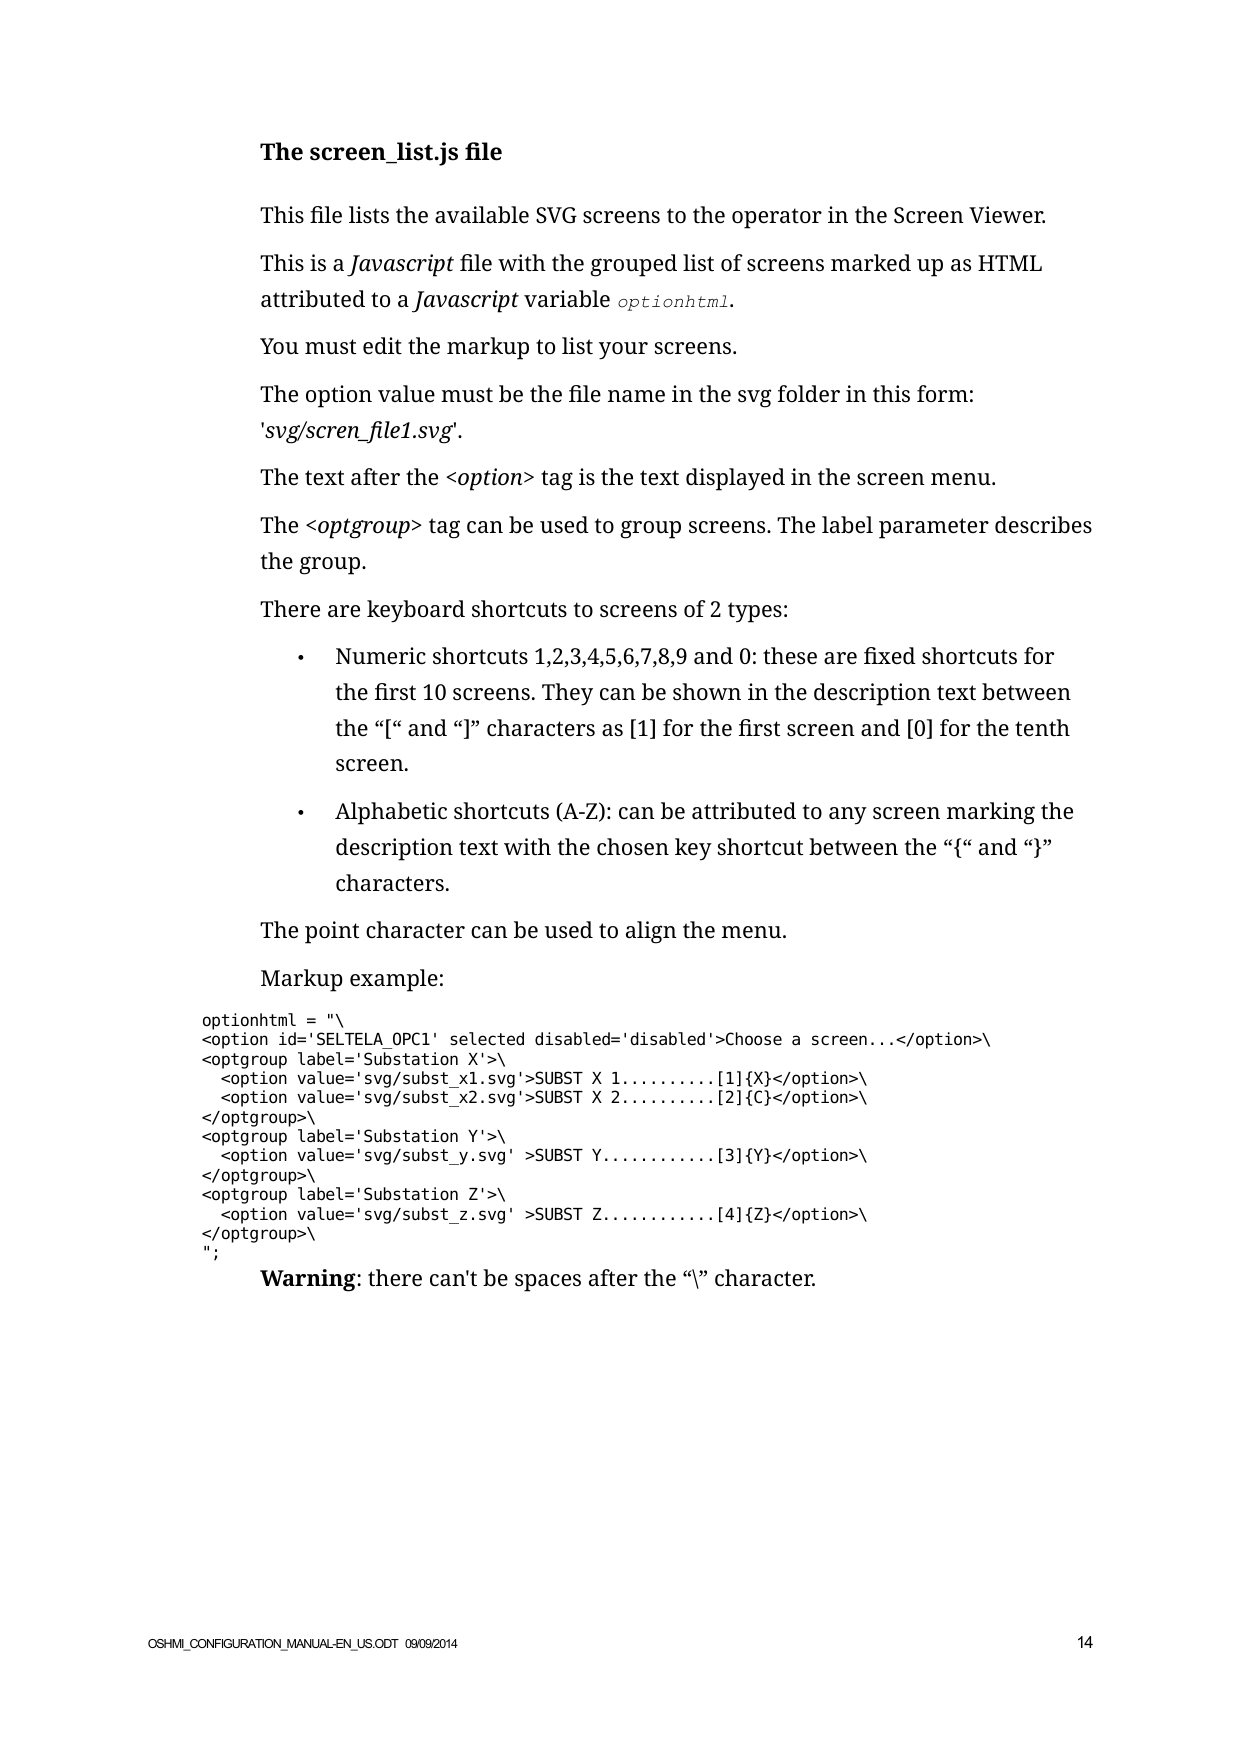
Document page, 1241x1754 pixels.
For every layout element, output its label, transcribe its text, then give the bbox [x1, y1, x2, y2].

text Warning: there can't be spaces after the “\” character. [260, 1263, 1093, 1292]
text The text after the <option> tag is the text displayed in the screen menu. [260, 462, 1093, 492]
text </optgroup>\ [202, 1166, 1093, 1185]
text The option value must be the file name in the svg folder in this form: 'svg/scren_file1.svg'. [260, 379, 1093, 444]
text <option value='svg/subst_x2.svg'>SUBST X 2..........[2]{C}</option>\ [202, 1088, 1093, 1108]
text optionhtml = "\ [202, 1011, 1093, 1030]
subtitle The screen_list.js file [260, 136, 1093, 167]
text "; [202, 1243, 1093, 1263]
text <optgroup label='Substation X'>\ [202, 1049, 1093, 1069]
text This is a Javascript file with the grouped list of screens marked up as HTML attributed to a Javascript variable optionhtml. [260, 248, 1093, 313]
text The <optgroup> tag can be used to group screens. The label parameter describes the group. [260, 510, 1093, 576]
text <option value='svg/subst_y.svg' >SUBST Y............[3]{Y}</option>\ [202, 1146, 1093, 1166]
text There are keyboard shortcuts to screens of 2 types: [260, 593, 1093, 623]
text <option value='svg/subst_x1.svg'>SUBST X 1..........[1]{X}</option>\ [202, 1069, 1093, 1088]
list Alphabetic shortcuts (A-Z): can be attributed to any screen marking the description text with the chosen key shortcut between the “{“ and “}” characters. [298, 796, 1093, 897]
text <option id='SELTELA_OPC1' selected disabled='disabled'>Choose a screen...</option>\ [202, 1030, 1093, 1049]
text </optgroup>\ [202, 1224, 1093, 1243]
list Numeric shortcuts 1,2,3,4,5,6,7,8,9 and 0: these are fixed shortcuts for the first 10 screens. They can be shown in the description text between the “[“ and “]” characters as [1] for the first screen and [0] for the tenth screen. [298, 641, 1093, 778]
text You must edit the markup to list your screens. [260, 331, 1093, 361]
list The point character can be used to align the menu. [260, 915, 1093, 945]
text This file lists the available SVG screens to the operator in the Screen Viewer. [260, 200, 1093, 230]
text <option value='svg/subst_z.svg' >SUBST Z............[4]{Z}</option>\ [202, 1204, 1093, 1224]
text </optgroup>\ [202, 1108, 1093, 1127]
text Markup example: [260, 963, 1093, 993]
text <optgroup label='Substation Z'>\ [202, 1185, 1093, 1204]
text <optgroup label='Substation Y'>\ [202, 1127, 1093, 1146]
